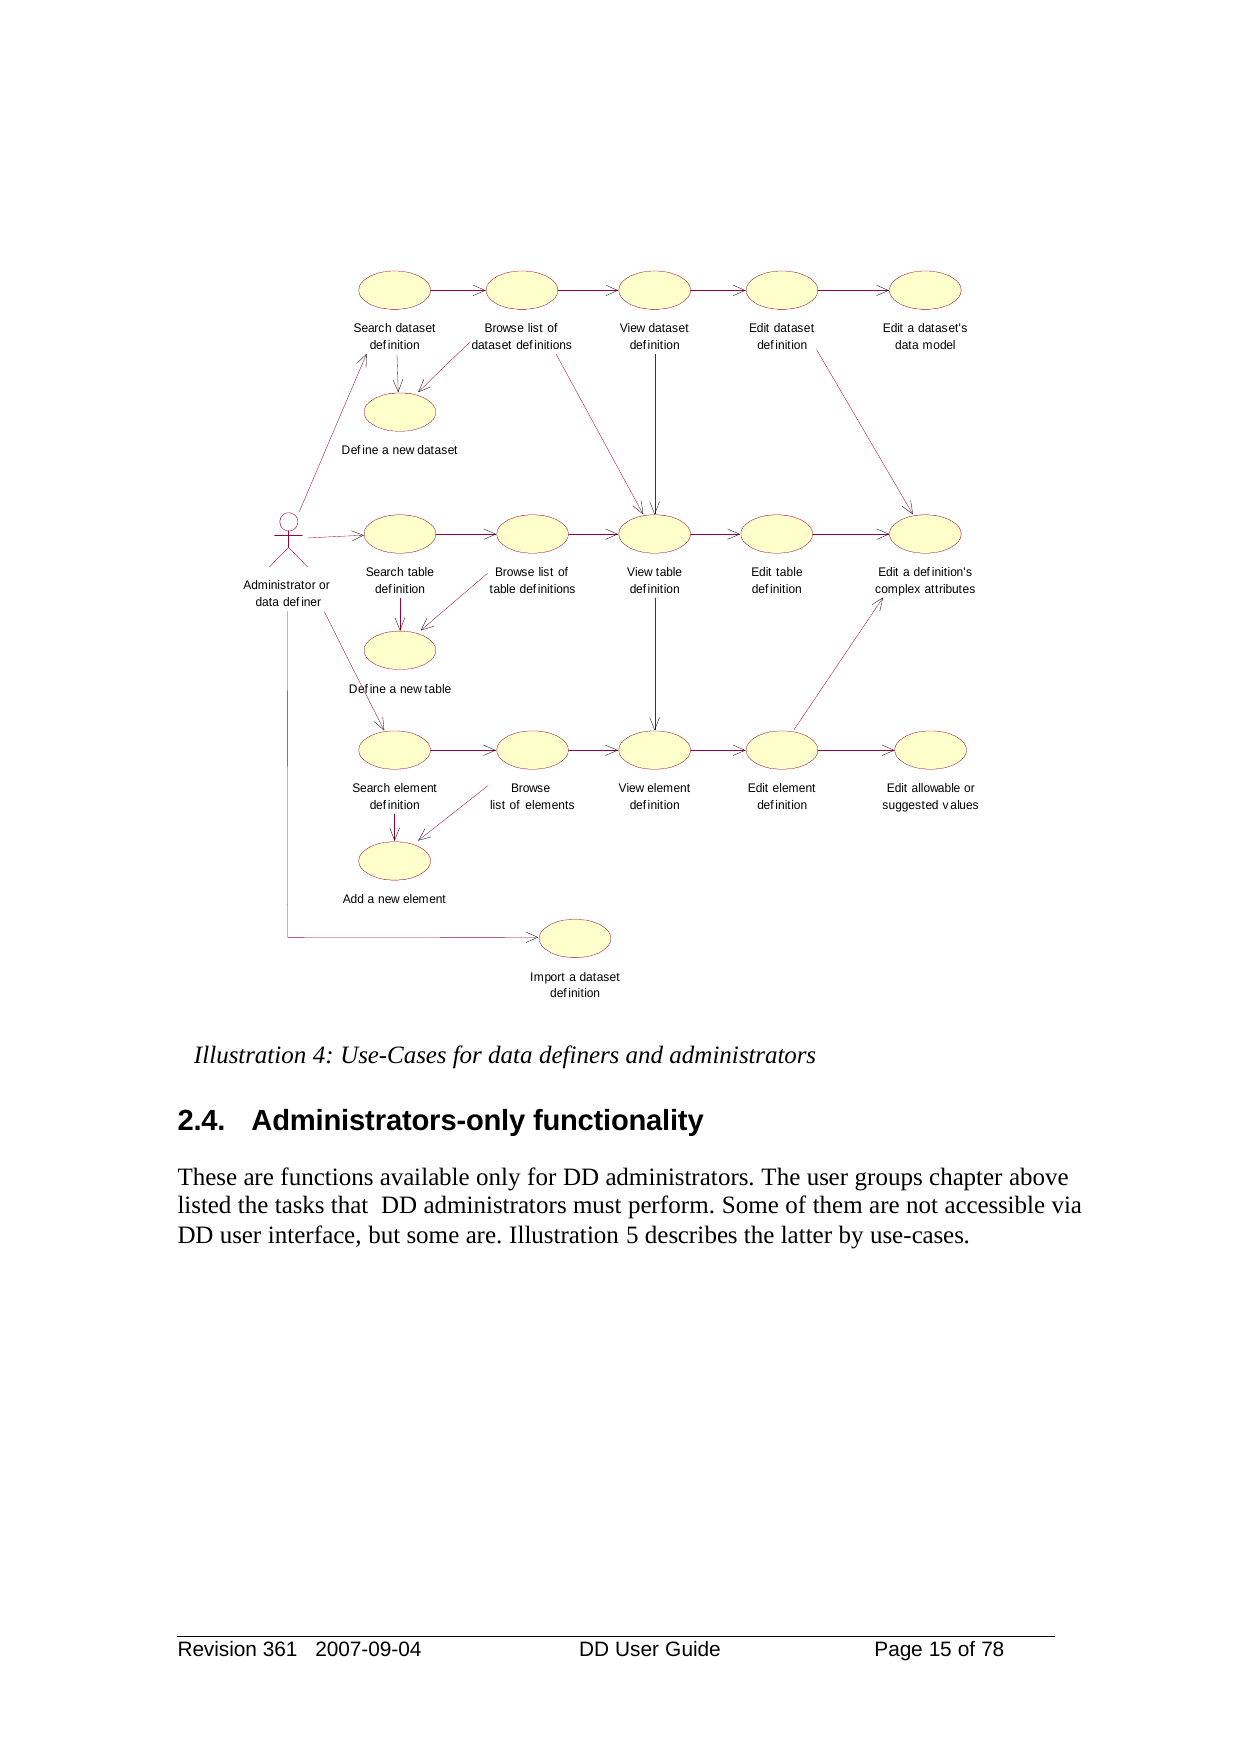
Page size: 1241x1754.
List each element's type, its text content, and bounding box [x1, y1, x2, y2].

text These are functions available only for DD administrators. The user groups chapter above listed the tasks that DD administrators must perform. Some of them are not accessible via DD user interface, but some are. Illustration 5 describes the latter by use-cases. [177, 1161, 1092, 1248]
text Illustration 4: Use-Cases for data definers and administrators [194, 232, 1076, 1069]
subtitle Administrators-only functionality [177, 1103, 1092, 1137]
